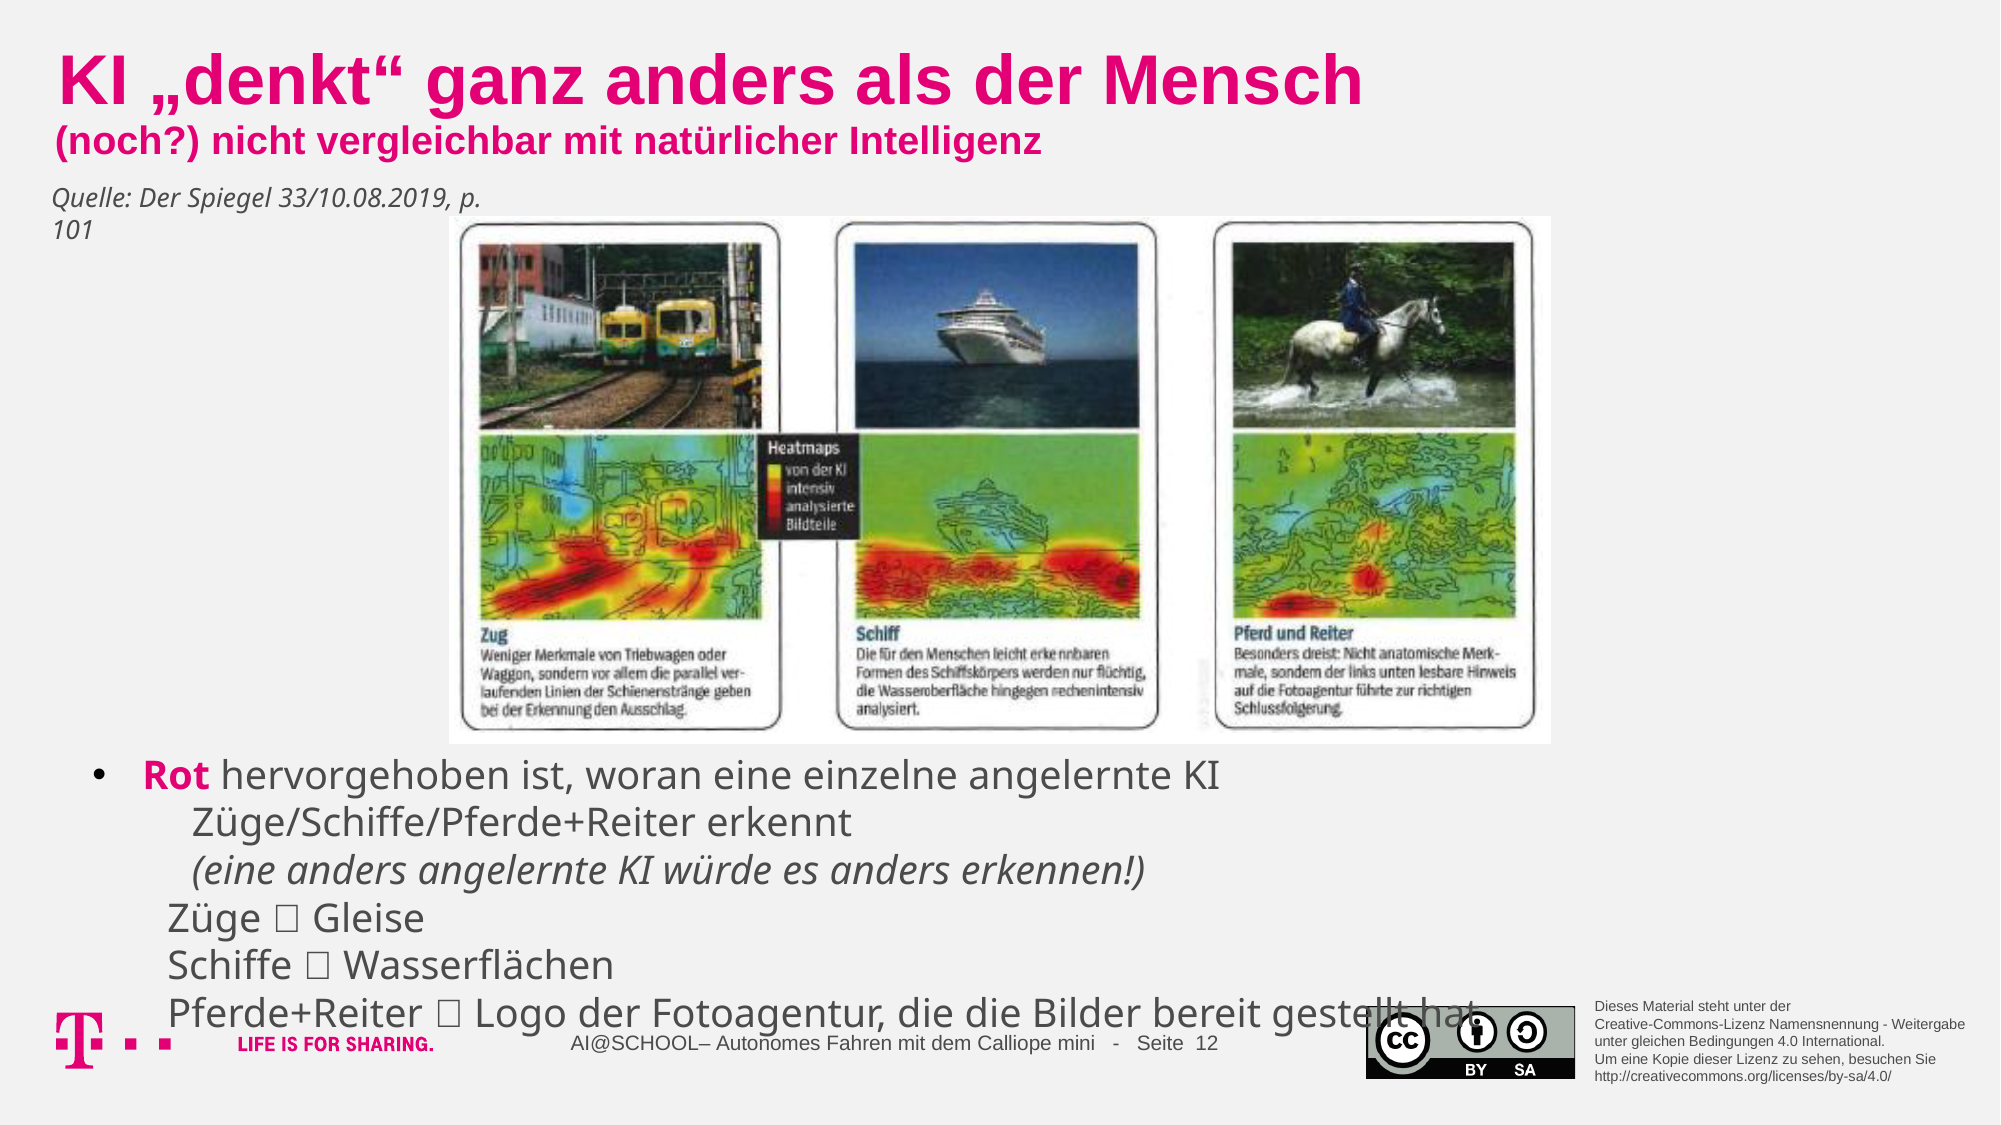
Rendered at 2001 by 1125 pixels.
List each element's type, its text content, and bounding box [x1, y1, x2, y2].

picture [449, 216, 1551, 743]
text_box Rot hervorgehoben ist, woran eine einzelne angelernte KI Züge/Schiffe/Pferde+Reiter erkennt (eine anders angelernte KI würde es anders erkennen!) Züge  Gleise Schiffe  Wasserflächen Pferde+Reiter  Logo der Fotoagentur, die die Bilder bereit gestellt hat [80, 743, 1703, 920]
text_box Quelle: Der Spiegel 33/10.08.2019, p. 101 [38, 174, 512, 217]
title KI „denkt“ ganz anders als der Mensch (noch?) nicht vergleichbar mit natürlicher Intelligenz [0, 43, 1888, 132]
